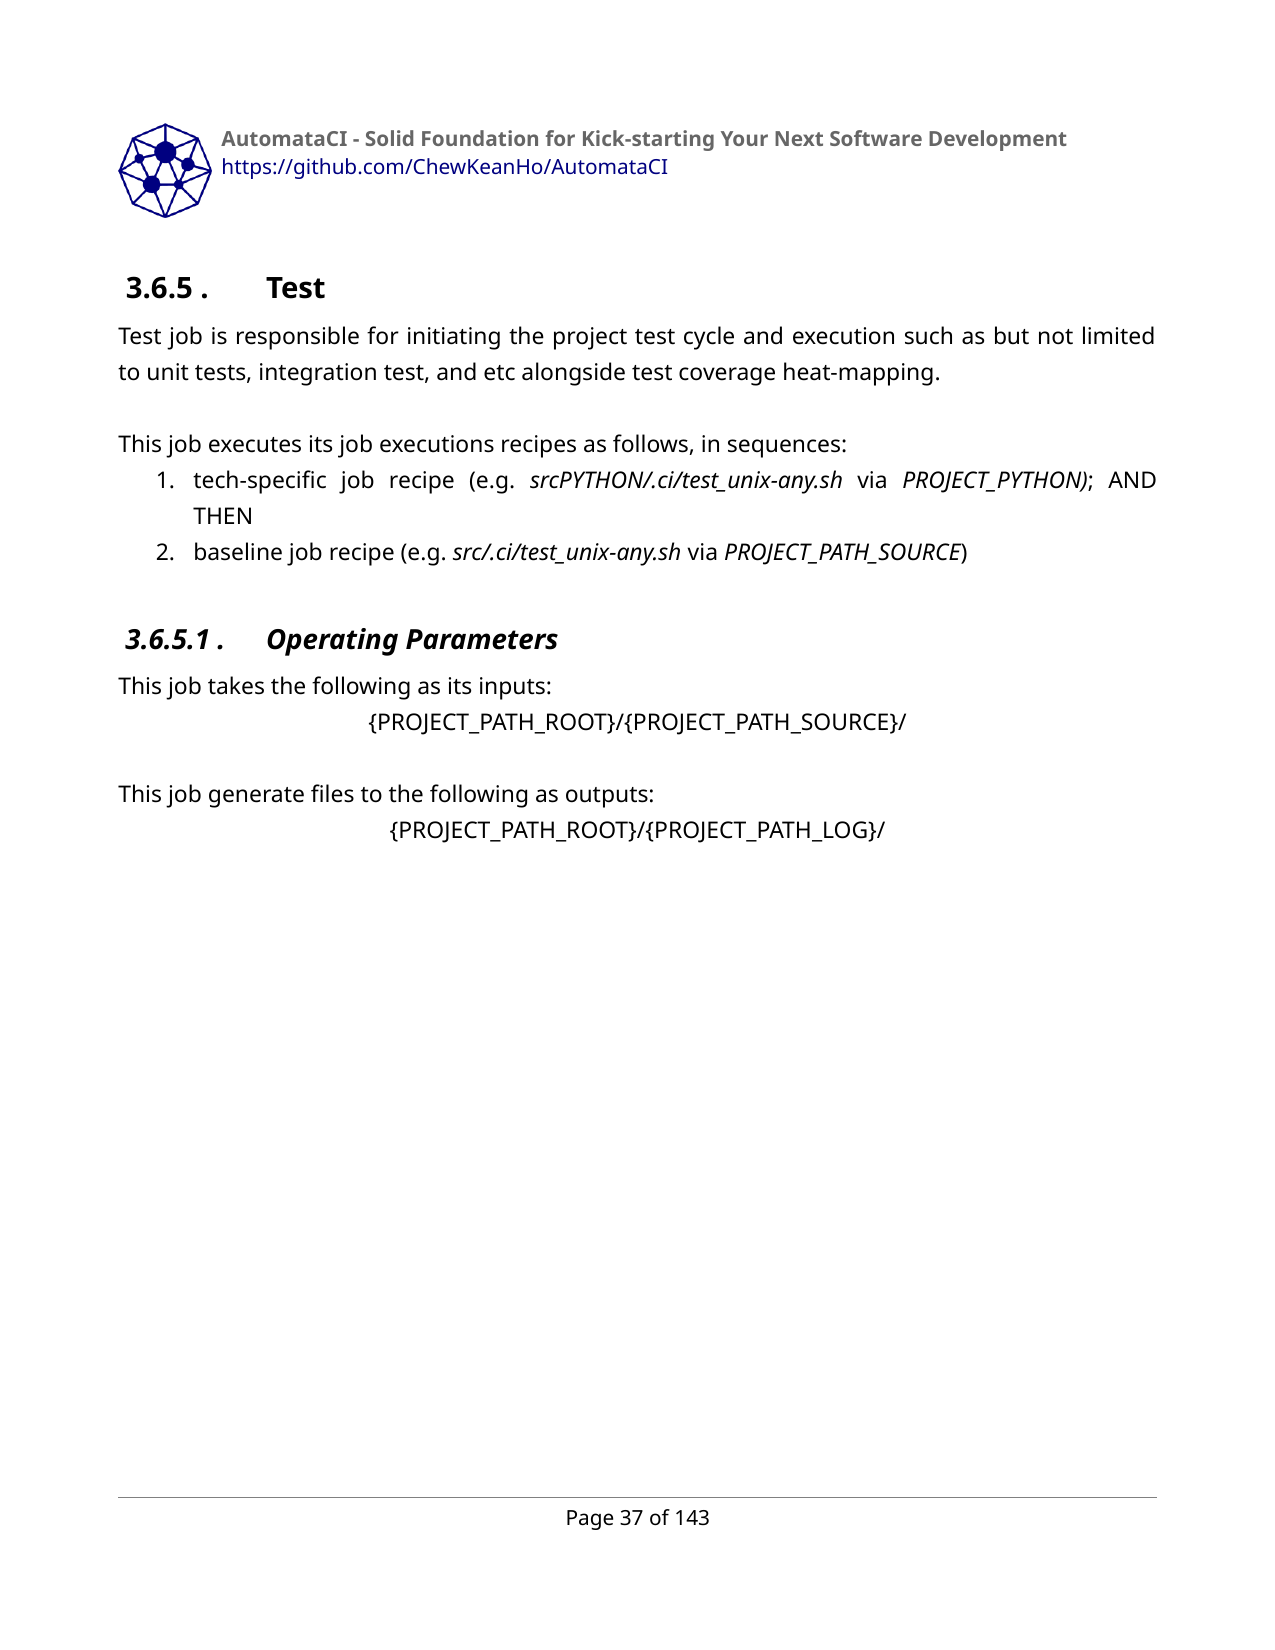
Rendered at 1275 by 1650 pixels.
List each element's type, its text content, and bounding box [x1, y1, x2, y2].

text This job executes its job executions recipes as follows, in sequences: [118, 428, 1157, 459]
picture [118, 123, 212, 218]
subtitle Operating Parameters [118, 620, 1157, 658]
text {PROJECT_PATH_ROOT}/{PROJECT_PATH_LOG}/ [118, 814, 1157, 845]
list baseline job recipe (e.g. src/.ci/test_unix-any.sh via PROJECT_PATH_SOURCE) [156, 536, 1157, 567]
text This job generate files to the following as outputs: [118, 778, 1157, 809]
text This job takes the following as its inputs: [118, 670, 1157, 701]
list tech-specific job recipe (e.g. srcPYTHON/.ci/test_unix-any.sh via PROJECT_PYTHON); AND THEN [156, 464, 1157, 531]
subtitle Test [118, 267, 1157, 307]
text Test job is responsible for initiating the project test cycle and execution such as but not limited to unit tests, integration test, and etc alongside test coverage heat-mapping. [118, 320, 1157, 387]
text {PROJECT_PATH_ROOT}/{PROJECT_PATH_SOURCE}/ [118, 706, 1157, 737]
